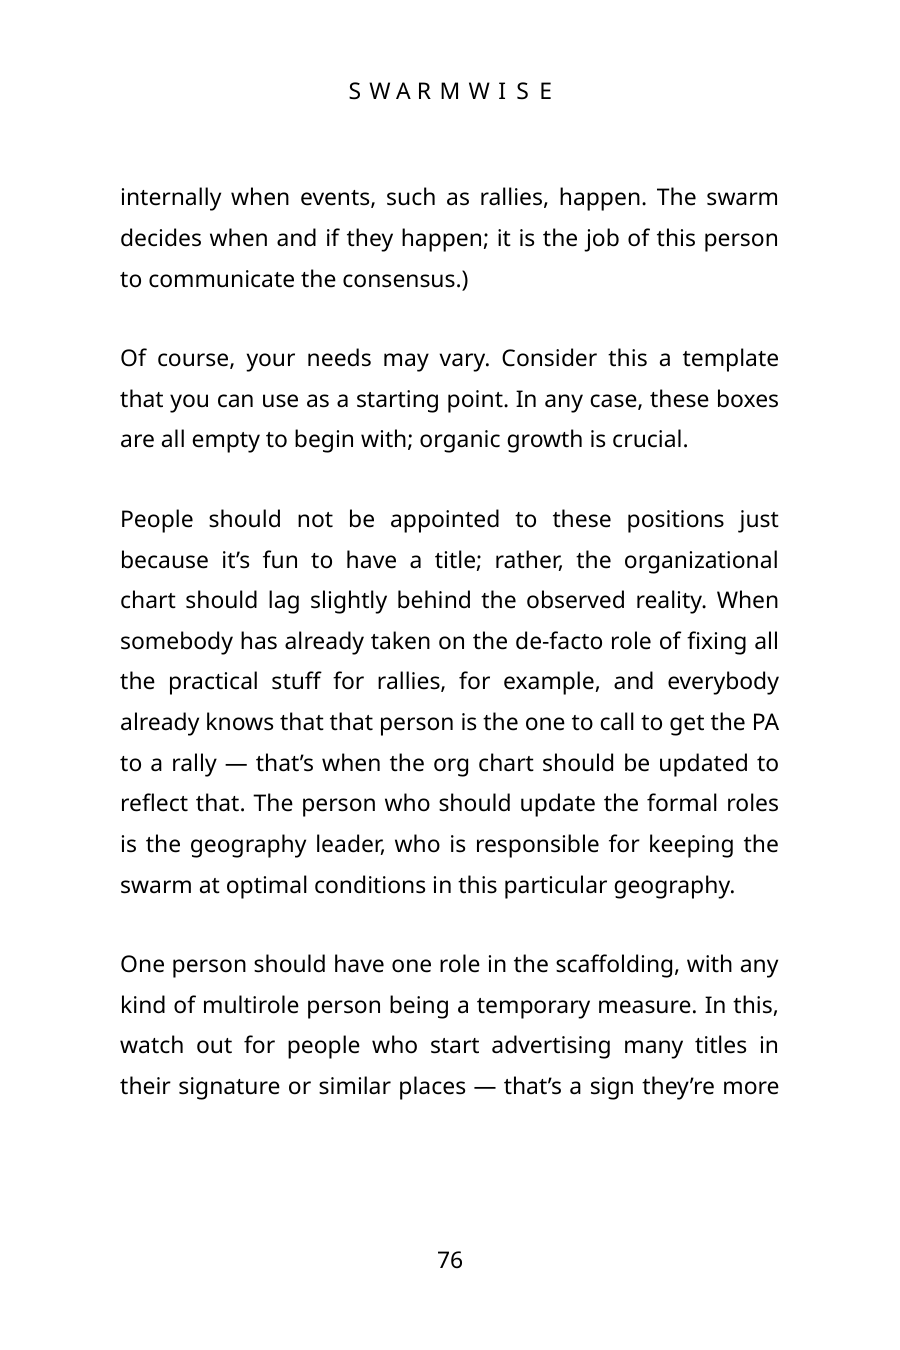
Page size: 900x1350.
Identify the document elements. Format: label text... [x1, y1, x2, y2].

text Of course, your needs may vary. Consider this a template that you can use as a starting point. In any case, these boxes are all empty to begin with; organic growth is crucial. [120, 342, 780, 454]
text One person should have one role in the scaffolding, with any kind of multirole person being a temporary measure. In this, watch out for people who start advertising many titles in their signature or similar places — that’s a sign they’re more [120, 948, 780, 1101]
text internally when events, such as rallies, happen. The swarm decides when and if they happen; it is the job of this person to communicate the consensus.) [120, 181, 780, 294]
text People should not be appointed to these positions just because it’s fun to have a title; rather, the organizational chart should lag slightly behind the observed reality. When somebody has already taken on the de-facto role of fixing all the practical stuff for rallies, for example, and everybody already knows that that person is the one to call to get the PA to a rally — that’s when the org chart should be updated to reflect that. The person who should update the formal roles is the geography leader, who is responsible for keeping the swarm at optimal conditions in this particular geography. [120, 503, 780, 900]
